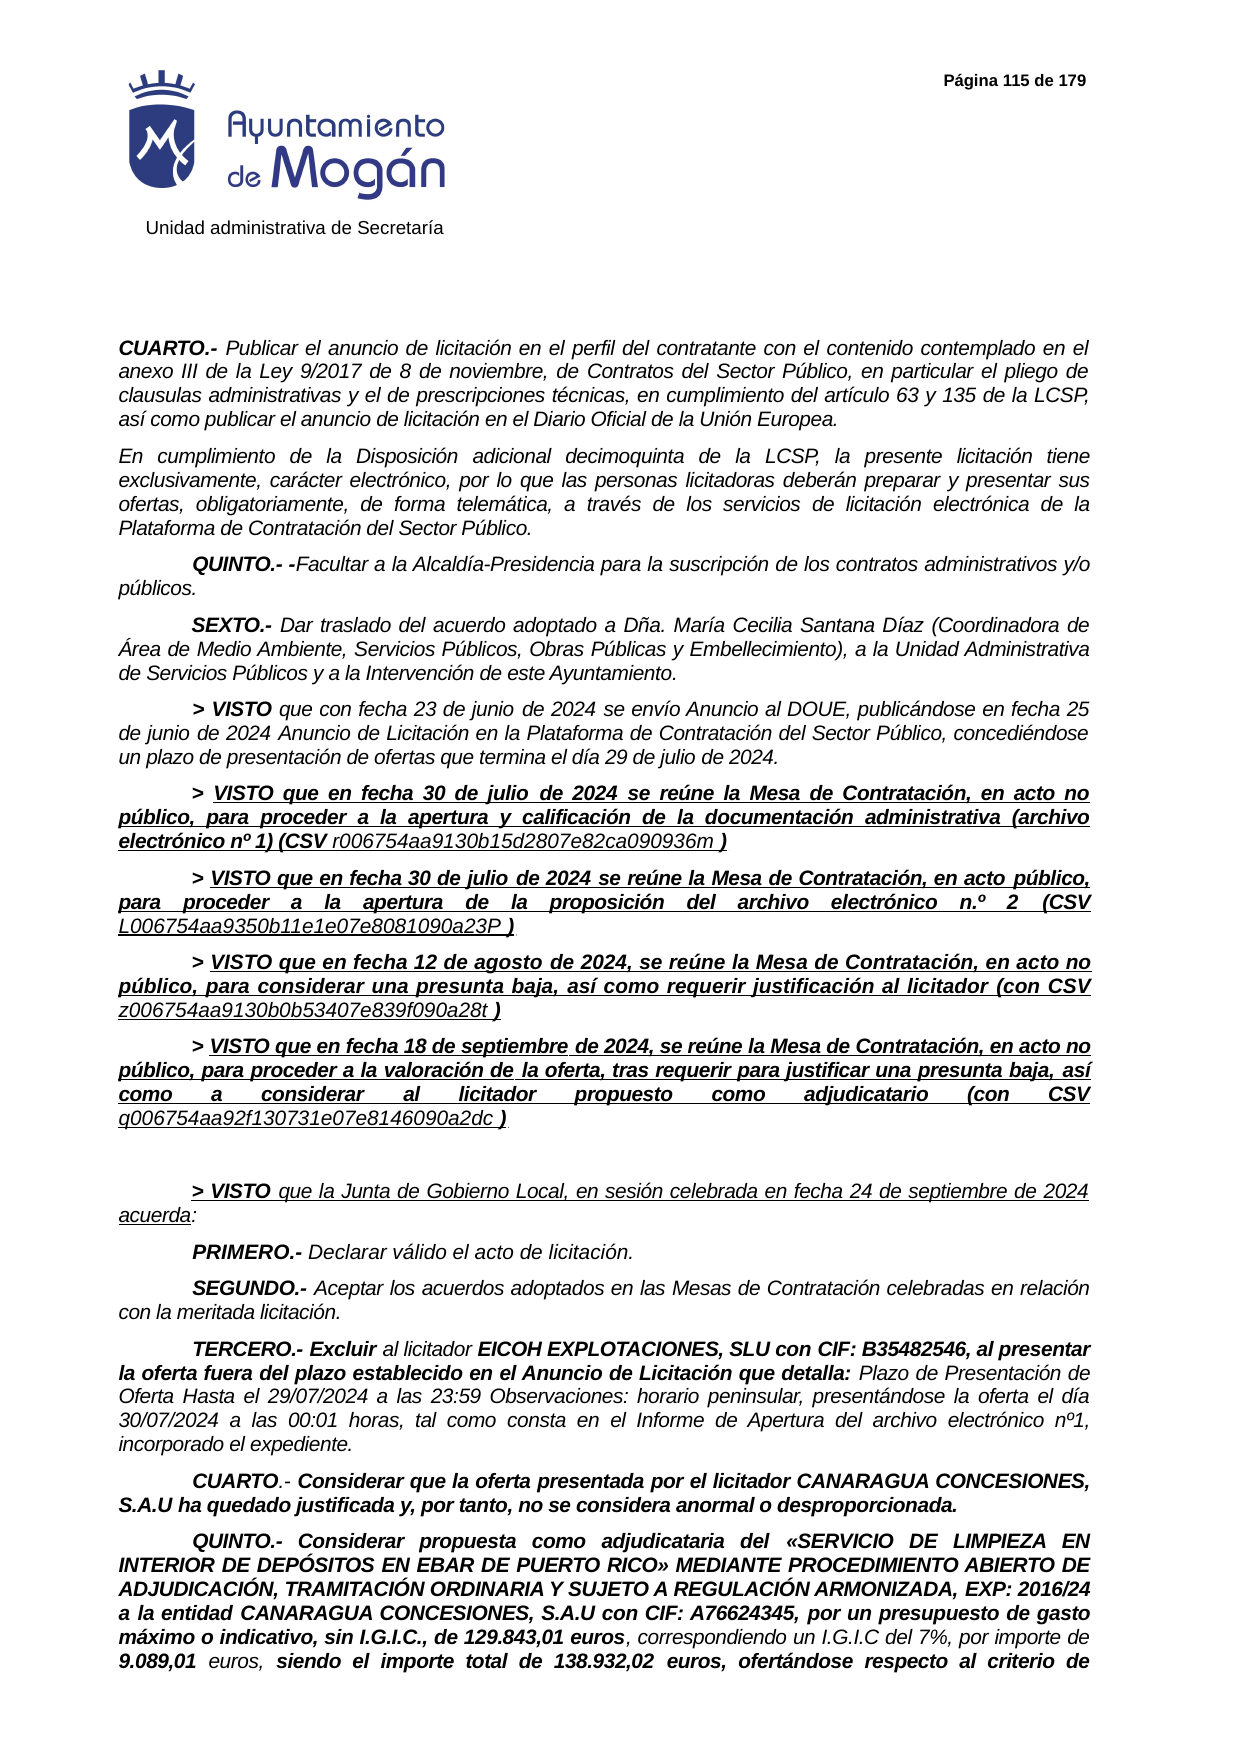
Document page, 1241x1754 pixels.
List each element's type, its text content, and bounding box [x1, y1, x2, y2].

text QUINTO.- Considerar propuesta como adjudicataria del «SERVICIO DE LIMPIEZA EN INTERIOR DE DEPÓSITOS EN EBAR DE PUERTO RICO» MEDIANTE PROCEDIMIENTO ABIERTO DE ADJUDICACIÓN, TRAMITACIÓN ORDINARIA Y SUJETO A REGULACIÓN ARMONIZADA, EXP: 2016/24 a la entidad CANARAGUA CONCESIONES, S.A.U con CIF: A76624345, por un presupuesto de gasto máximo o indicativo, sin I.G.I.C., de 129.843,01 euros, correspondiendo un I.G.I.C del 7%, por importe de 9.089,01 euros, siendo el importe total de 138.932,02 euros, ofertándose respecto al criterio de [118, 1529, 1092, 1673]
text > VISTO que en fecha 18 de septiembre de 2024, se reúne la Mesa de Contratación, en acto no público, para proceder a la valoración de la oferta, tras requerir para justificar una presunta baja, así como a considerar al licitador propuesto como adjudicatario (con CSV q006754aa92f130731e07e8146090a2dc ) [118, 1034, 1092, 1130]
picture [128, 70, 445, 206]
text TERCERO.- Excluir al licitador EICOH EXPLOTACIONES, SLU con CIF: B35482546, al presentar la oferta fuera del plazo establecido en el Anuncio de Licitación que detalla: Plazo de Presentación de Oferta Hasta el 29/07/2024 a las 23:59 Observaciones: horario peninsular, presentándose la oferta el día 30/07/2024 a las 00:01 horas, tal como consta en el Informe de Apertura del archivo electrónico nº1, incorporado el expediente. [118, 1336, 1092, 1456]
text SEGUNDO.- Aceptar los acuerdos adoptados en las Mesas de Contratación celebradas en relación con la meritada licitación. [118, 1276, 1092, 1324]
text > VISTO que en fecha 30 de julio de 2024 se reúne la Mesa de Contratación, en acto público, para proceder a la apertura de la proposición del archivo electrónico n.º 2 (CSV L006754aa9350b11e1e07e8081090a23P ) [118, 866, 1092, 937]
text En cumplimiento de la Disposición adicional decimoquinta de la LCSP, la presente licitación tiene exclusivamente, carácter electrónico, por lo que las personas licitadoras deberán preparar y presentar sus ofertas, obligatoriamente, de forma telemática, a través de los servicios de licitación electrónica de la Plataforma de Contratación del Sector Público. [118, 444, 1092, 539]
text > VISTO que con fecha 23 de junio de 2024 se envío Anuncio al DOUE, publicándose en fecha 25 de junio de 2024 Anuncio de Licitación en la Plataforma de Contratación del Sector Público, concediéndose un plazo de presentación de ofertas que termina el día 29 de julio de 2024. [118, 697, 1092, 769]
text > VISTO que la Junta de Gobierno Local, en sesión celebrada en fecha 24 de septiembre de 2024 acuerda: [118, 1179, 1092, 1227]
text PRIMERO.- Declarar válido el acto de licitación. [118, 1239, 1092, 1263]
text SEXTO.- Dar traslado del acuerdo adoptado a Dña. María Cecilia Santana Díaz (Coordinadora de Área de Medio Ambiente, Servicios Públicos, Obras Públicas y Embellecimiento), a la Unidad Administrativa de Servicios Públicos y a la Intervención de este Ayuntamiento. [118, 612, 1092, 684]
text CUARTO.- Publicar el anuncio de licitación en el perfil del contratante con el contenido contemplado en el anexo III de la Ley 9/2017 de 8 de noviembre, de Contratos del Sector Público, en particular el pliego de clausulas administrativas y el de prescripciones técnicas, en cumplimiento del artículo 63 y 135 de la LCSP, así como publicar el anuncio de licitación en el Diario Oficial de la Unión Europea. [118, 335, 1092, 431]
text QUINTO.- -Facultar a la Alcaldía-Presidencia para la suscripción de los contratos administrativos y/o públicos. [118, 552, 1092, 600]
text CUARTO.- Considerar que la oferta presentada por el licitador CANARAGUA CONCESIONES, S.A.U ha quedado justificada y, por tanto, no se considera anormal o desproporcionada. [118, 1469, 1092, 1517]
text > VISTO que en fecha 12 de agosto de 2024, se reúne la Mesa de Contratación, en acto no público, para considerar una presunta baja, así como requerir justificación al licitador (con CSV z006754aa9130b0b53407e839f090a28t ) [118, 950, 1092, 1022]
text > VISTO que en fecha 30 de julio de 2024 se reúne la Mesa de Contratación, en acto no público, para proceder a la apertura y calificación de la documentación administrativa (archivo electrónico nº 1) (CSV r006754aa9130b15d2807e82ca090936m ) [118, 781, 1092, 853]
